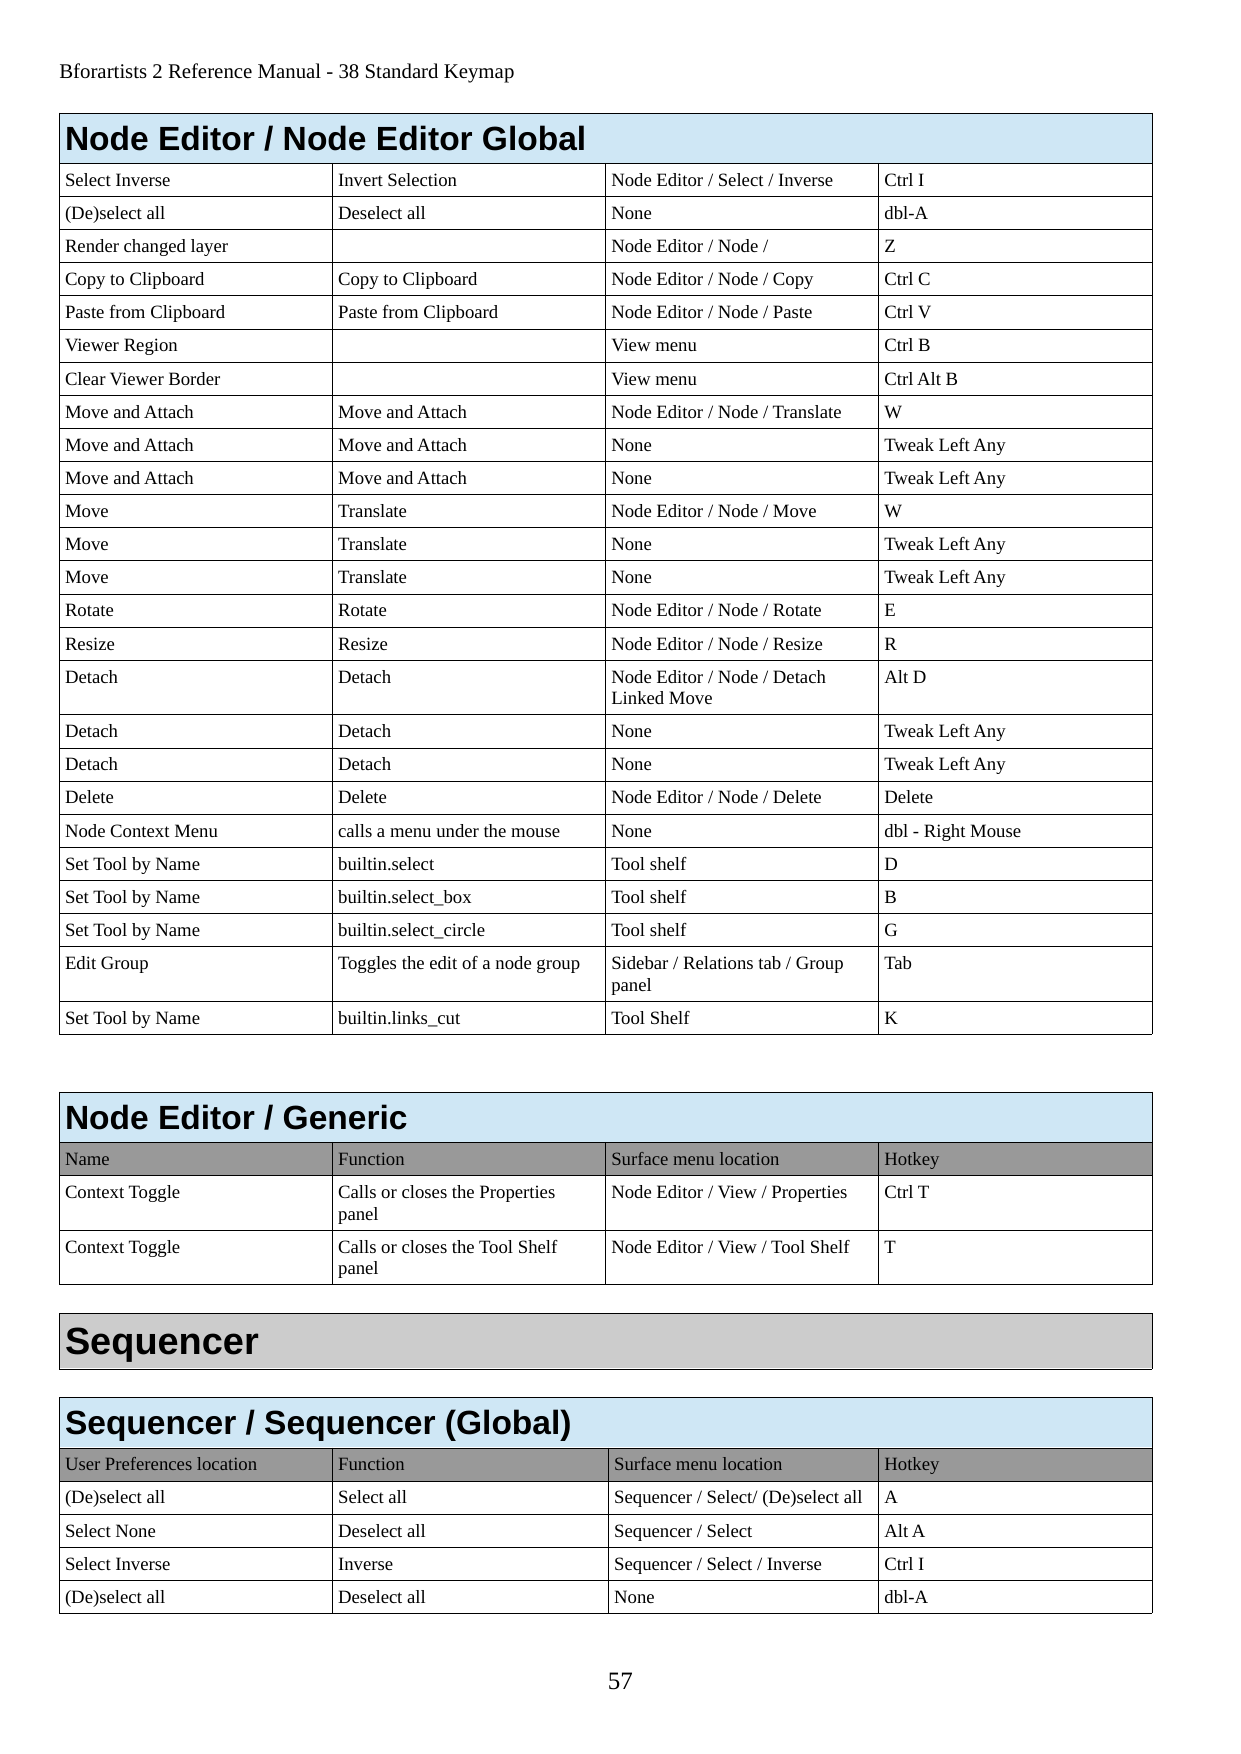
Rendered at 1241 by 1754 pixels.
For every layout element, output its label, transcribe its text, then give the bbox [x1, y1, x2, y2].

table_cell Detach [60, 715, 332, 747]
table_cell Function [333, 1449, 608, 1481]
table_cell Detach [60, 661, 332, 714]
table_cell Render changed layer [60, 230, 332, 262]
table_cell Paste from Clipboard [333, 296, 605, 328]
table_cell None [606, 749, 878, 781]
table_cell (De)select all [60, 1482, 332, 1514]
table_cell Copy to Clipboard [60, 263, 332, 295]
table_cell Alt A [879, 1515, 1152, 1547]
table_cell [333, 330, 605, 362]
table_cell Deselect all [333, 1515, 608, 1547]
table_cell Move and Attach [333, 396, 605, 428]
table_cell Node Editor / Node / Copy [606, 263, 878, 295]
table_cell D [879, 848, 1152, 880]
table_cell Calls or closes the Tool Shelf panel [333, 1231, 605, 1284]
table_cell dbl-A [879, 197, 1152, 229]
table_cell None [606, 715, 878, 747]
table_cell Node Editor / Node / Move [606, 495, 878, 527]
table_cell Alt D [879, 661, 1152, 714]
table_cell B [879, 881, 1152, 913]
table_cell Function [333, 1143, 605, 1175]
table_cell Copy to Clipboard [333, 263, 605, 295]
table_header Sequencer [60, 1314, 1152, 1368]
table_cell Tool shelf [606, 848, 878, 880]
table_cell Tweak Left Any [879, 715, 1152, 747]
table_cell Select Inverse [60, 164, 332, 196]
table_cell Invert Selection [333, 164, 605, 196]
table_cell Rotate [60, 595, 332, 627]
table_cell Translate [333, 495, 605, 527]
table_cell Node Editor / Node / [606, 230, 878, 262]
table_cell Deselect all [333, 197, 605, 229]
table_cell Select Inverse [60, 1548, 332, 1580]
table_cell Sidebar / Relations tab / Group panel [606, 947, 878, 1001]
table_cell Clear Viewer Border [60, 363, 332, 395]
table_cell [333, 363, 605, 395]
table_cell Sequencer / Select [609, 1515, 878, 1547]
table_cell Move and Attach [333, 429, 605, 461]
table_cell Tool Shelf [606, 1002, 878, 1034]
table_cell Delete [333, 782, 605, 814]
table_cell dbl - Right Mouse [879, 815, 1152, 847]
table_cell None [609, 1581, 878, 1613]
table_cell Edit Group [60, 947, 332, 1001]
table_cell [333, 230, 605, 262]
table_cell Context Toggle [60, 1176, 332, 1230]
table_header Sequencer / Sequencer (Global) [60, 1398, 1152, 1447]
table_cell User Preferences location [60, 1449, 332, 1481]
table_cell Delete [879, 782, 1152, 814]
table_cell Node Editor / Node / Detach Linked Move [606, 661, 878, 714]
table_cell Translate [333, 561, 605, 593]
table_cell Move and Attach [60, 429, 332, 461]
table_cell Detach [333, 749, 605, 781]
table_cell Move [60, 561, 332, 593]
table_cell Set Tool by Name [60, 914, 332, 946]
table_cell Resize [333, 628, 605, 660]
table_cell Translate [333, 528, 605, 560]
table_cell Tweak Left Any [879, 749, 1152, 781]
table_cell dbl-A [879, 1581, 1152, 1613]
table_cell R [879, 628, 1152, 660]
table_cell Node Editor / View / Properties [606, 1176, 878, 1230]
table_cell Node Editor / Node / Paste [606, 296, 878, 328]
table_cell Tool shelf [606, 881, 878, 913]
table_cell Context Toggle [60, 1231, 332, 1284]
table_cell None [606, 462, 878, 494]
table_cell Set Tool by Name [60, 1002, 332, 1034]
table_cell Surface menu location [609, 1449, 878, 1481]
table_cell Ctrl V [879, 296, 1152, 328]
table_cell View menu [606, 363, 878, 395]
table_cell None [606, 561, 878, 593]
table_cell Ctrl I [879, 164, 1152, 196]
table_cell Hotkey [879, 1143, 1152, 1175]
table_cell Move and Attach [60, 462, 332, 494]
table_cell Surface menu location [606, 1143, 878, 1175]
table_cell builtin.select [333, 848, 605, 880]
table_cell W [879, 495, 1152, 527]
table_cell Detach [333, 715, 605, 747]
table_cell Select all [333, 1482, 608, 1514]
table_cell calls a menu under the mouse [333, 815, 605, 847]
table_cell None [606, 197, 878, 229]
table_cell Name [60, 1143, 332, 1175]
table_cell Set Tool by Name [60, 848, 332, 880]
table_cell Ctrl T [879, 1176, 1152, 1230]
table_cell Rotate [333, 595, 605, 627]
table_cell Move and Attach [60, 396, 332, 428]
table_cell builtin.select_box [333, 881, 605, 913]
table_cell Ctrl B [879, 330, 1152, 362]
table_cell Sequencer / Select/ (De)select all [609, 1482, 878, 1514]
table_cell Detach [60, 749, 332, 781]
table_cell Select None [60, 1515, 332, 1547]
table_cell E [879, 595, 1152, 627]
table_cell Deselect all [333, 1581, 608, 1613]
table_cell G [879, 914, 1152, 946]
table_cell Node Context Menu [60, 815, 332, 847]
table_cell Tweak Left Any [879, 528, 1152, 560]
table_cell Viewer Region [60, 330, 332, 362]
table_cell Node Editor / Node / Translate [606, 396, 878, 428]
table_cell Detach [333, 661, 605, 714]
table_cell Ctrl I [879, 1548, 1152, 1580]
table_cell None [606, 815, 878, 847]
table_cell Tool shelf [606, 914, 878, 946]
table_cell Z [879, 230, 1152, 262]
table_cell K [879, 1002, 1152, 1034]
table_cell Inverse [333, 1548, 608, 1580]
table_header Node Editor / Generic [60, 1093, 1152, 1142]
table_cell None [606, 429, 878, 461]
table_cell Delete [60, 782, 332, 814]
table_cell Paste from Clipboard [60, 296, 332, 328]
table_cell T [879, 1231, 1152, 1284]
table_cell Tweak Left Any [879, 429, 1152, 461]
table_cell W [879, 396, 1152, 428]
table_cell Sequencer / Select / Inverse [609, 1548, 878, 1580]
table_cell Move [60, 528, 332, 560]
table_cell Node Editor / Node / Delete [606, 782, 878, 814]
table_cell Node Editor / Node / Resize [606, 628, 878, 660]
table_cell Ctrl C [879, 263, 1152, 295]
table_cell Resize [60, 628, 332, 660]
table_cell Set Tool by Name [60, 881, 332, 913]
table_cell Hotkey [879, 1449, 1152, 1481]
table_cell Move and Attach [333, 462, 605, 494]
table_cell None [606, 528, 878, 560]
table_cell builtin.select_circle [333, 914, 605, 946]
table_cell Move [60, 495, 332, 527]
table_cell View menu [606, 330, 878, 362]
table_cell Tweak Left Any [879, 462, 1152, 494]
table_cell A [879, 1482, 1152, 1514]
table_cell (De)select all [60, 1581, 332, 1613]
table_cell Node Editor / View / Tool Shelf [606, 1231, 878, 1284]
table_cell Tweak Left Any [879, 561, 1152, 593]
table_cell Node Editor / Select / Inverse [606, 164, 878, 196]
table_cell builtin.links_cut [333, 1002, 605, 1034]
table_cell Tab [879, 947, 1152, 1001]
table_cell Node Editor / Node / Rotate [606, 595, 878, 627]
table_cell Ctrl Alt B [879, 363, 1152, 395]
table_cell Toggles the edit of a node group [333, 947, 605, 1001]
table_cell (De)select all [60, 197, 332, 229]
table_cell Calls or closes the Properties panel [333, 1176, 605, 1230]
table_header Node Editor / Node Editor Global [60, 114, 1152, 163]
